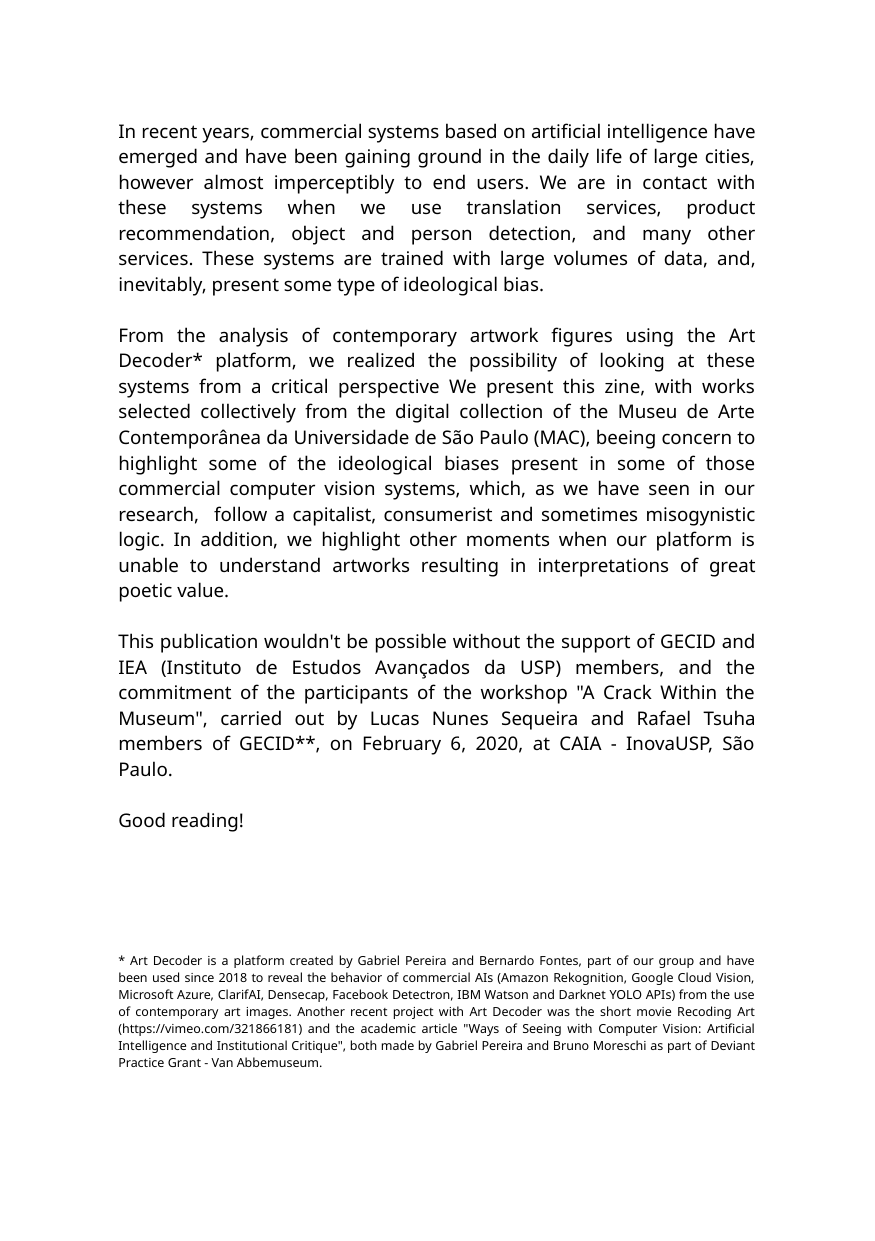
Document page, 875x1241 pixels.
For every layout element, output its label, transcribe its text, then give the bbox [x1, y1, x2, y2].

text In recent years, commercial systems based on artificial intelligence have emerged and have been gaining ground in the daily life of large cities, however almost imperceptibly to end users. We are in contact with these systems when we use translation services, product recommendation, object and person detection, and many other services. These systems are trained with large volumes of data, and, inevitably, present some type of ideological bias. [118, 118, 756, 297]
text Good reading! [118, 807, 756, 833]
text * Art Decoder is a platform created by Gabriel Pereira and Bernardo Fontes, part of our group and have been used since 2018 to reveal the behavior of commercial AIs (Amazon Rekognition, Google Cloud Vision, Microsoft Azure, ClarifAI, Densecap, Facebook Detectron, IBM Watson and Darknet YOLO APIs) from the use of contemporary art images. Another recent project with Art Decoder was the short movie Recoding Art (https://vimeo.com/321866181) and the academic article "Ways of Seeing with Computer Vision: Artificial Intelligence and Institutional Critique", both made by Gabriel Pereira and Bruno Moreschi as part of Deviant Practice Grant - Van Abbemuseum. [118, 952, 756, 1072]
text From the analysis of contemporary artwork figures using the Art Decoder* platform, we realized the possibility of looking at these systems from a critical perspective We present this zine, with works selected collectively from the digital collection of the Museu de Arte Contemporânea da Universidade de São Paulo (MAC), beeing concern to highlight some of the ideological biases present in some of those commercial computer vision systems, which, as we have seen in our research, follow a capitalist, consumerist and sometimes misogynistic logic. In addition, we highlight other moments when our platform is unable to understand artworks resulting in interpretations of great poetic value. [118, 322, 756, 603]
text This publication wouldn't be possible without the support of GECID and IEA (Instituto de Estudos Avançados da USP) members, and the commitment of the participants of the workshop "A Crack Within the Museum", carried out by Lucas Nunes Sequeira and Rafael Tsuha members of GECID**, on February 6, 2020, at CAIA - InovaUSP, São Paulo. [118, 628, 756, 782]
